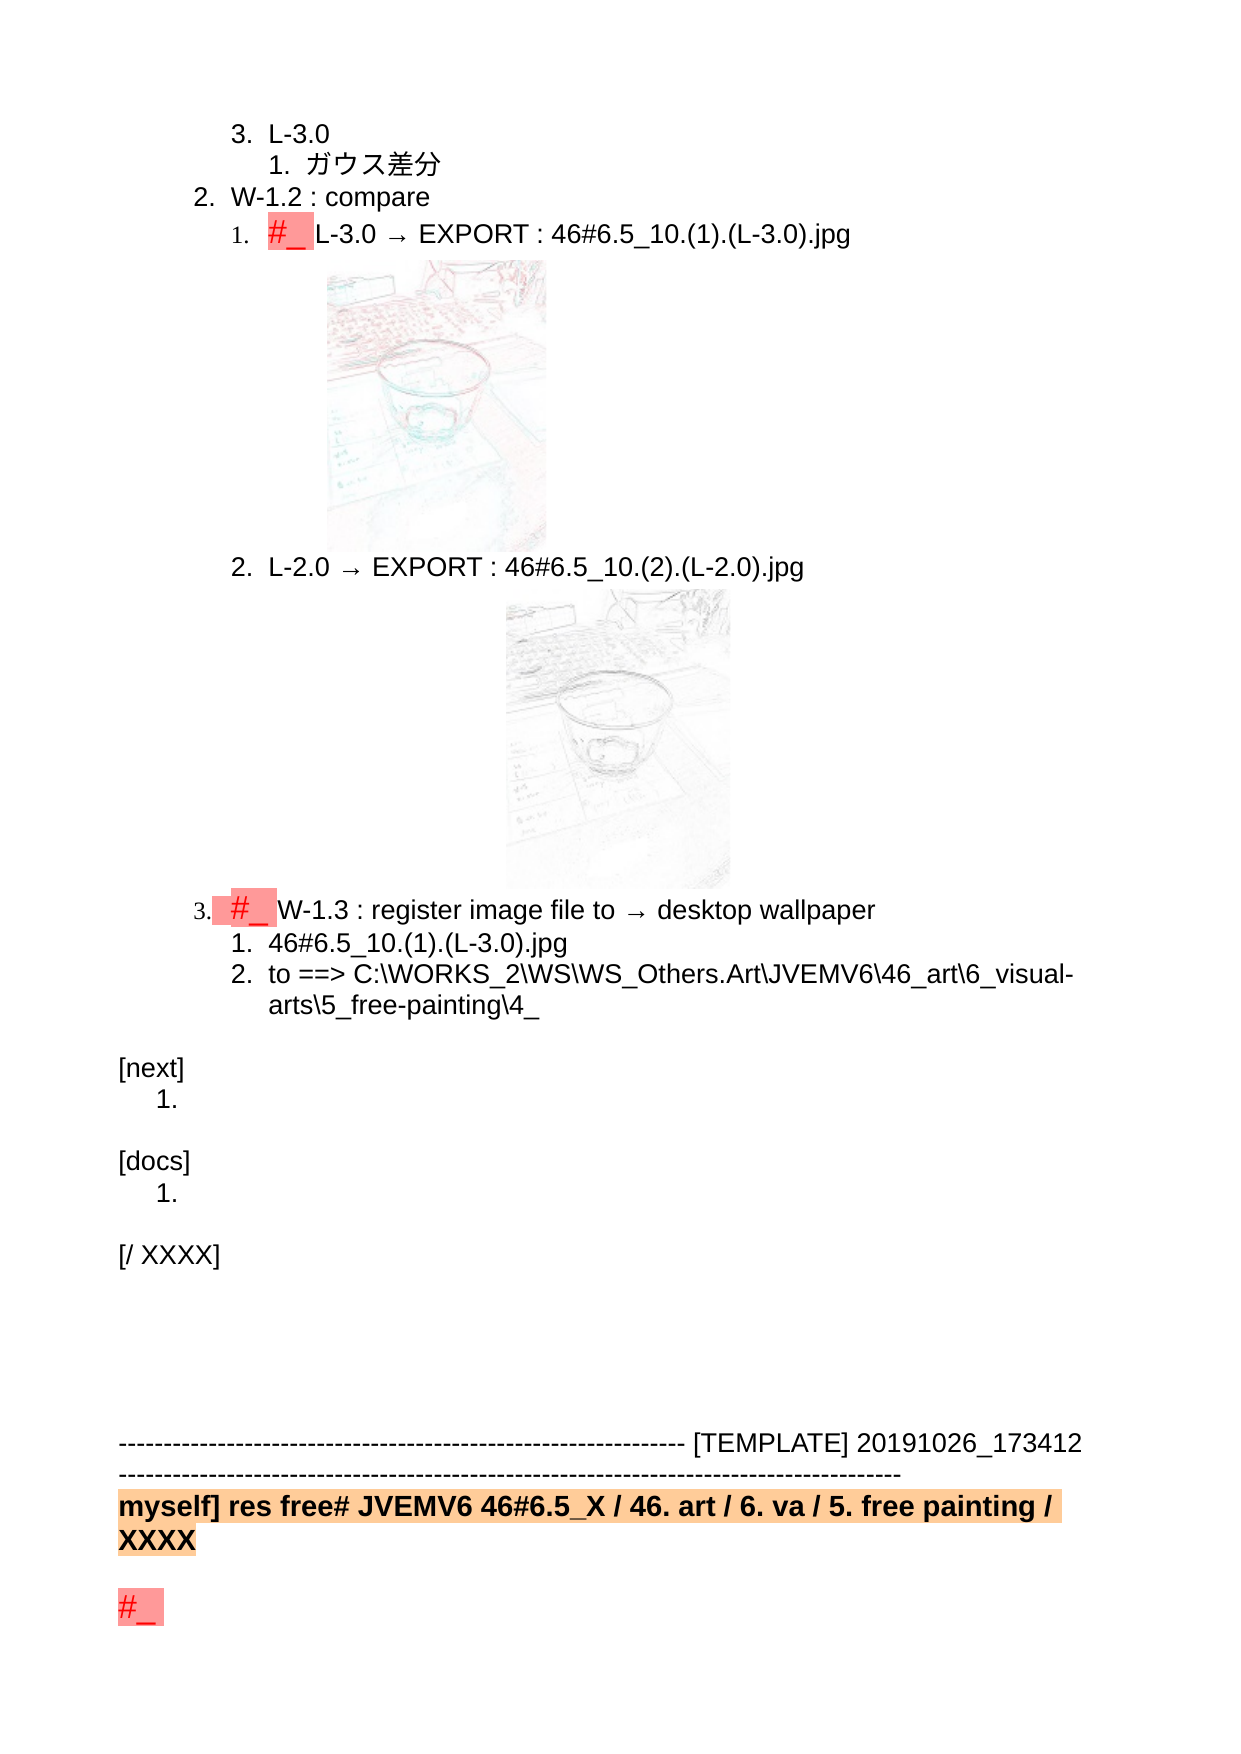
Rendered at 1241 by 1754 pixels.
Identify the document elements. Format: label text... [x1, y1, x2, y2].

text myself] res free# JVEMV6 46#6.5_X / 46. art / 6. va / 5. free painting / XXXX [118, 1489, 1122, 1556]
list L-3.0 [231, 118, 1122, 149]
list #_ L-3.0 → EXPORT : 46#6.5_10.(1).(L-3.0).jpg [231, 212, 1122, 250]
text [next] [118, 1052, 1122, 1083]
picture [506, 589, 731, 889]
text [docs] [118, 1145, 1122, 1177]
list 46#6.5_10.(1).(L-3.0).jpg [231, 927, 1122, 958]
text --------------------------------------------------------------- [TEMPLATE] 20191026_173412 [118, 1427, 1122, 1458]
list W-1.2 : compare [193, 181, 1122, 212]
list to ==> C:\WORKS_2\WS\WS_Others.Art\JVEMV6\46_art\6_visual-arts\5_free-painting\4_ [231, 958, 1122, 1020]
list #_ W-1.3 : register image file to → desktop wallpaper [193, 889, 1122, 927]
list ガウス差分 [268, 149, 1122, 181]
list L-2.0 → EXPORT : 46#6.5_10.(2).(L-2.0).jpg [231, 250, 1122, 583]
text #_ [118, 1587, 1122, 1626]
text [/ XXXX] [118, 1239, 1122, 1270]
text --------------------------------------------------------------------------------------- [118, 1458, 1122, 1489]
picture [327, 260, 547, 552]
